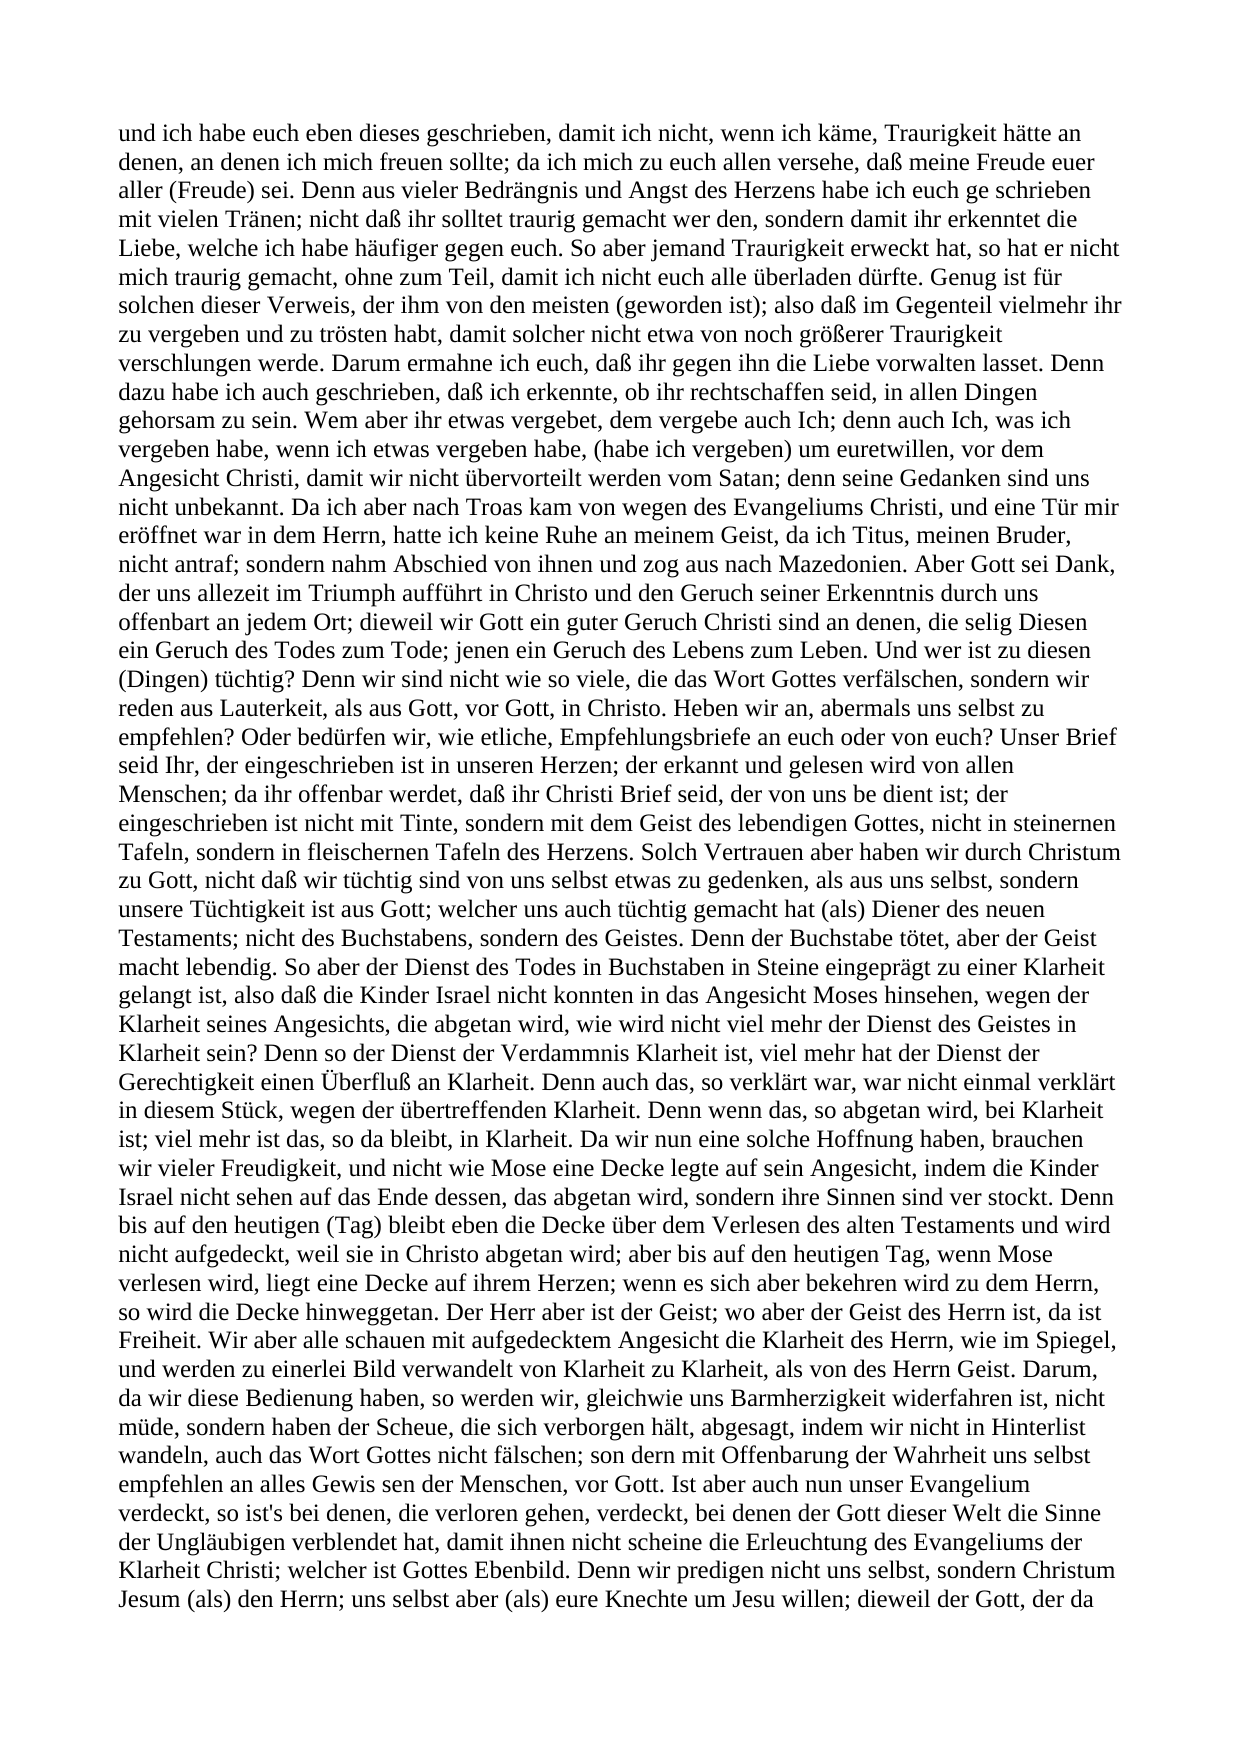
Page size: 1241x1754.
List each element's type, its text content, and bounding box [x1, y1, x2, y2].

text und ich habe euch eben dieses geschrieben, damit ich nicht, wenn ich käme, Traurigkeit hätte an denen, an denen ich mich freuen sollte; da ich mich zu euch allen versehe, daß meine Freude euer aller (Freude) sei. Denn aus vieler Bedrängnis und Angst des Herzens habe ich euch ge schrieben mit vielen Tränen; nicht daß ihr solltet traurig gemacht wer den, sondern damit ihr erkenntet die Liebe, welche ich habe häufiger gegen euch. So aber jemand Traurigkeit erweckt hat, so hat er nicht mich traurig gemacht, ohne zum Teil, damit ich nicht euch alle überladen dürfte. Genug ist für solchen dieser Verweis, der ihm von den meisten (geworden ist); also daß im Gegenteil vielmehr ihr zu vergeben und zu trösten habt, damit solcher nicht etwa von noch größerer Traurigkeit verschlungen werde. Darum ermahne ich euch, daß ihr gegen ihn die Liebe vorwalten lasset. Denn dazu habe ich auch geschrieben, daß ich erkennte, ob ihr rechtschaffen seid, in allen Dingen gehorsam zu sein. Wem aber ihr etwas vergebet, dem vergebe auch Ich; denn auch Ich, was ich vergeben habe, wenn ich etwas vergeben habe, (habe ich vergeben) um euretwillen, vor dem Angesicht Christi, damit wir nicht übervorteilt werden vom Satan; denn seine Gedanken sind uns nicht unbekannt. Da ich aber nach Troas kam von wegen des Evangeliums Christi, und eine Tür mir eröffnet war in dem Herrn, hatte ich keine Ruhe an meinem Geist, da ich Titus, meinen Bruder, nicht antraf; sondern nahm Abschied von ihnen und zog aus nach Mazedonien. Aber Gott sei Dank, der uns allezeit im Triumph aufführt in Christo und den Geruch seiner Erkenntnis durch uns offenbart an jedem Ort; dieweil wir Gott ein guter Geruch Christi sind an denen, die selig Diesen ein Geruch des Todes zum Tode; jenen ein Geruch des Lebens zum Leben. Und wer ist zu diesen (Dingen) tüchtig? Denn wir sind nicht wie so viele, die das Wort Gottes verfälschen, sondern wir reden aus Lauterkeit, als aus Gott, vor Gott, in Christo. Heben wir an, abermals uns selbst zu empfehlen? Oder bedürfen wir, wie etliche, Empfehlungsbriefe an euch oder von euch? Unser Brief seid Ihr, der eingeschrieben ist in unseren Herzen; der erkannt und gelesen wird von allen Menschen; da ihr offenbar werdet, daß ihr Christi Brief seid, der von uns be dient ist; der eingeschrieben ist nicht mit Tinte, sondern mit dem Geist des lebendigen Gottes, nicht in steinernen Tafeln, sondern in fleischernen Tafeln des Herzens. Solch Vertrauen aber haben wir durch Christum zu Gott, nicht daß wir tüchtig sind von uns selbst etwas zu gedenken, als aus uns selbst, sondern unsere Tüchtigkeit ist aus Gott; welcher uns auch tüchtig gemacht hat (als) Diener des neuen Testaments; nicht des Buchstabens, sondern des Geistes. Denn der Buchstabe tötet, aber der Geist macht lebendig. So aber der Dienst des Todes in Buchstaben in Steine eingeprägt zu einer Klarheit gelangt ist, also daß die Kinder Israel nicht konnten in das Angesicht Moses hinsehen, wegen der Klarheit seines Angesichts, die abgetan wird, wie wird nicht viel mehr der Dienst des Geistes in Klarheit sein? Denn so der Dienst der Verdammnis Klarheit ist, viel mehr hat der Dienst der Gerechtigkeit einen Überfluß an Klarheit. Denn auch das, so verklärt war, war nicht einmal verklärt in diesem Stück, wegen der übertreffenden Klarheit. Denn wenn das, so abgetan wird, bei Klarheit ist; viel mehr ist das, so da bleibt, in Klarheit. Da wir nun eine solche Hoffnung haben, brauchen wir vieler Freudigkeit, und nicht wie Mose eine Decke legte auf sein Angesicht, indem die Kinder Israel nicht sehen auf das Ende dessen, das abgetan wird, sondern ihre Sinnen sind ver stockt. Denn bis auf den heutigen (Tag) bleibt eben die Decke über dem Verlesen des alten Testaments und wird nicht aufgedeckt, weil sie in Christo abgetan wird; aber bis auf den heutigen Tag, wenn Mose verlesen wird, liegt eine Decke auf ihrem Herzen; wenn es sich aber bekehren wird zu dem Herrn, so wird die Decke hinweggetan. Der Herr aber ist der Geist; wo aber der Geist des Herrn ist, da ist Freiheit. Wir aber alle schauen mit aufgedecktem Angesicht die Klarheit des Herrn, wie im Spiegel, und werden zu einerlei Bild verwandelt von Klarheit zu Klarheit, als von des Herrn Geist. Darum, da wir diese Bedienung haben, so werden wir, gleichwie uns Barmherzigkeit widerfahren ist, nicht müde, sondern haben der Scheue, die sich verborgen hält, abgesagt, indem wir nicht in Hinterlist wandeln, auch das Wort Gottes nicht fälschen; son dern mit Offenbarung der Wahrheit uns selbst empfehlen an alles Gewis sen der Menschen, vor Gott. Ist aber auch nun unser Evangelium verdeckt, so ist's bei denen, die verloren gehen, verdeckt, bei denen der Gott dieser Welt die Sinne der Ungläubigen verblendet hat, damit ihnen nicht scheine die Erleuchtung des Evangeliums der Klarheit Christi; welcher ist Gottes Ebenbild. Denn wir predigen nicht uns selbst, sondern Christum Jesum (als) den Herrn; uns selbst aber (als) eure Knechte um Jesu willen; dieweil der Gott, der da [118, 118, 1122, 1613]
